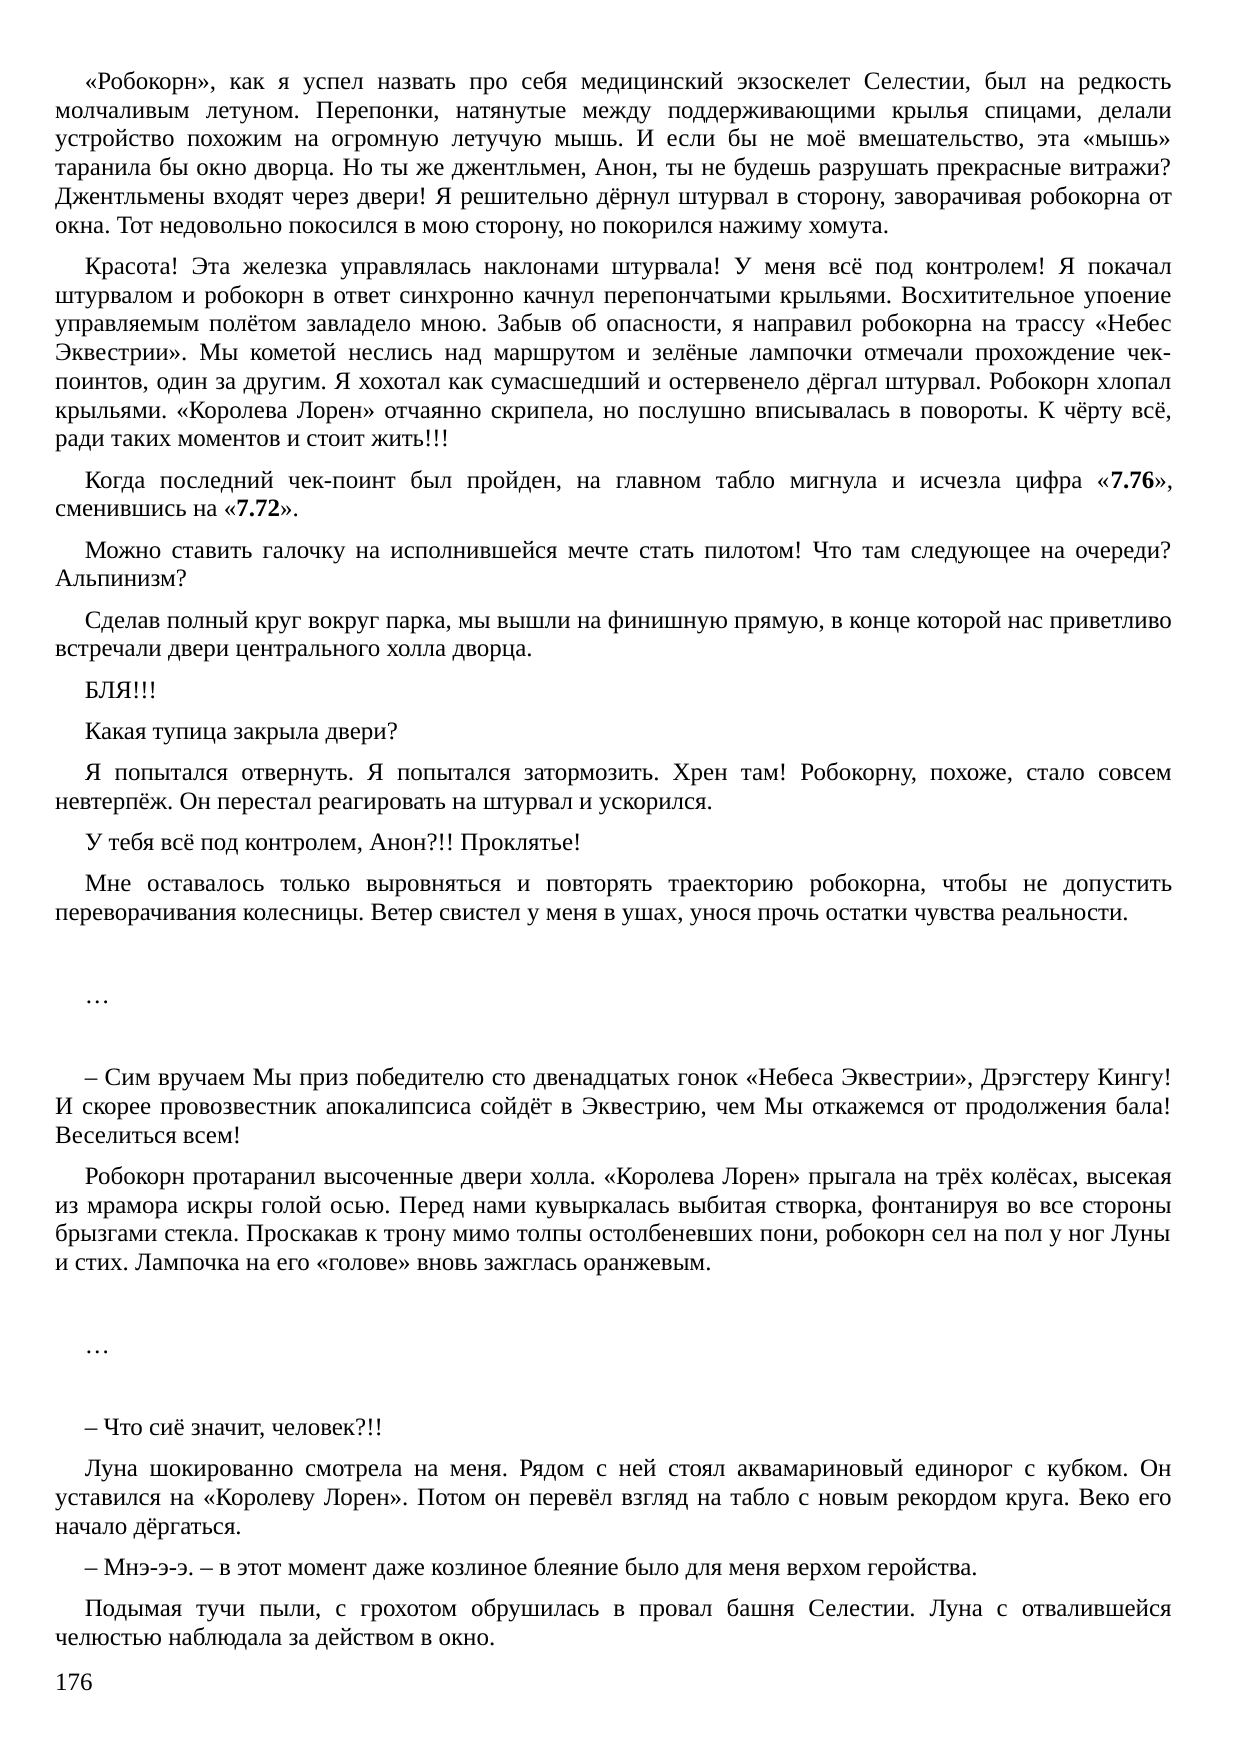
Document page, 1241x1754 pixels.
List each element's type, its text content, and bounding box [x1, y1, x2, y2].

text … [55, 980, 1173, 1008]
text – Сим вручаем Мы приз победителю сто двенадцатых гонок «Небеса Эквестрии», Дрэгстеру Кингу! И скорее провозвестник апокалипсиса сойдёт в Эквестрию, чем Мы откажемся от продолжения бала! Веселиться всем! [55, 1062, 1173, 1148]
text Мне оставалось только выровняться и повторять траекторию робокорна, чтобы не допустить переворачивания колесницы. Ветер свистел у меня в ушах, унося прочь остатки чувства реальности. [55, 868, 1173, 926]
text У тебя всё под контролем, Анон?!! Проклятье! [55, 827, 1173, 856]
text Луна шокированно смотрела на меня. Рядом с ней стоял аквамариновый единорог с кубком. Он уставился на «Королеву Лорен». Потом он перевёл взгляд на табло с новым рекордом круга. Веко его начало дёргаться. [55, 1453, 1173, 1540]
text Я попытался отвернуть. Я попытался затормозить. Хрен там! Робокорну, похоже, стало совсем невтерпёж. Он перестал реагировать на штурвал и ускорился. [55, 757, 1173, 815]
text «Робокорн», как я успел назвать про себя медицинский экзоскелет Селестии, был на редкость молчаливым летуном. Перепонки, натянутые между поддерживающими крылья спицами, делали устройство похожим на огромную летучую мышь. И если бы не моё вмешательство, эта «мышь» таранила бы окно дворца. Но ты же джентльмен, Анон, ты не будешь разрушать прекрасные витражи? Джентльмены входят через двери! Я решительно дёрнул штурвал в сторону, заворачивая робокорна от окна. Тот недовольно покосился в мою сторону, но покорился нажиму хомута. [55, 66, 1173, 238]
text Робокорн протаранил высоченные двери холла. «Королева Лорен» прыгала на трёх колёсах, высекая из мрамора искры голой осью. Перед нами кувыркалась выбитая створка, фонтанируя во все стороны брызгами стекла. Проскакав к трону мимо толпы остолбеневших пони, робокорн сел на пол у ног Луны и стих. Лампочка на его «голове» вновь зажглась оранжевым. [55, 1161, 1173, 1276]
text Какая тупица закрыла двери? [55, 716, 1173, 745]
text Когда последний чек-поинт был пройден, на главном табло мигнула и исчезла цифра «7.76», сменившись на «7.72». [55, 465, 1173, 522]
text Можно ставить галочку на исполнившейся мечте стать пилотом! Что там следующее на очереди? Альпинизм? [55, 535, 1173, 592]
text Сделав полный круг вокруг парка, мы вышли на финишную прямую, в конце которой нас приветливо встречали двери центрального холла дворца. [55, 605, 1173, 662]
text … [55, 1330, 1173, 1358]
text БЛЯ!!! [55, 675, 1173, 703]
text – Мнэ-э-э. – в этот момент даже козлиное блеяние было для меня верхом геройства. [55, 1552, 1173, 1581]
text Подымая тучи пыли, с грохотом обрушилась в провал башня Селестии. Луна с отвалившейся челюстью наблюдала за действом в окно. [55, 1593, 1173, 1651]
text Красота! Эта железка управлялась наклонами штурвала! У меня всё под контролем! Я покачал штурвалом и робокорн в ответ синхронно качнул перепончатыми крыльями. Восхитительное упоение управляемым полётом завладело мною. Забыв об опасности, я направил робокорна на трассу «Небес Эквестрии». Мы кометой неслись над маршрутом и зелёные лампочки отмечали прохождение чек-поинтов, один за другим. Я хохотал как сумасшедший и остервенело дёргал штурвал. Робокорн хлопал крыльями. «Королева Лорен» отчаянно скрипела, но послушно вписывалась в повороты. К чёрту всё, ради таких моментов и стоит жить!!! [55, 251, 1173, 452]
text – Что сиё значит, человек?!! [55, 1412, 1173, 1441]
